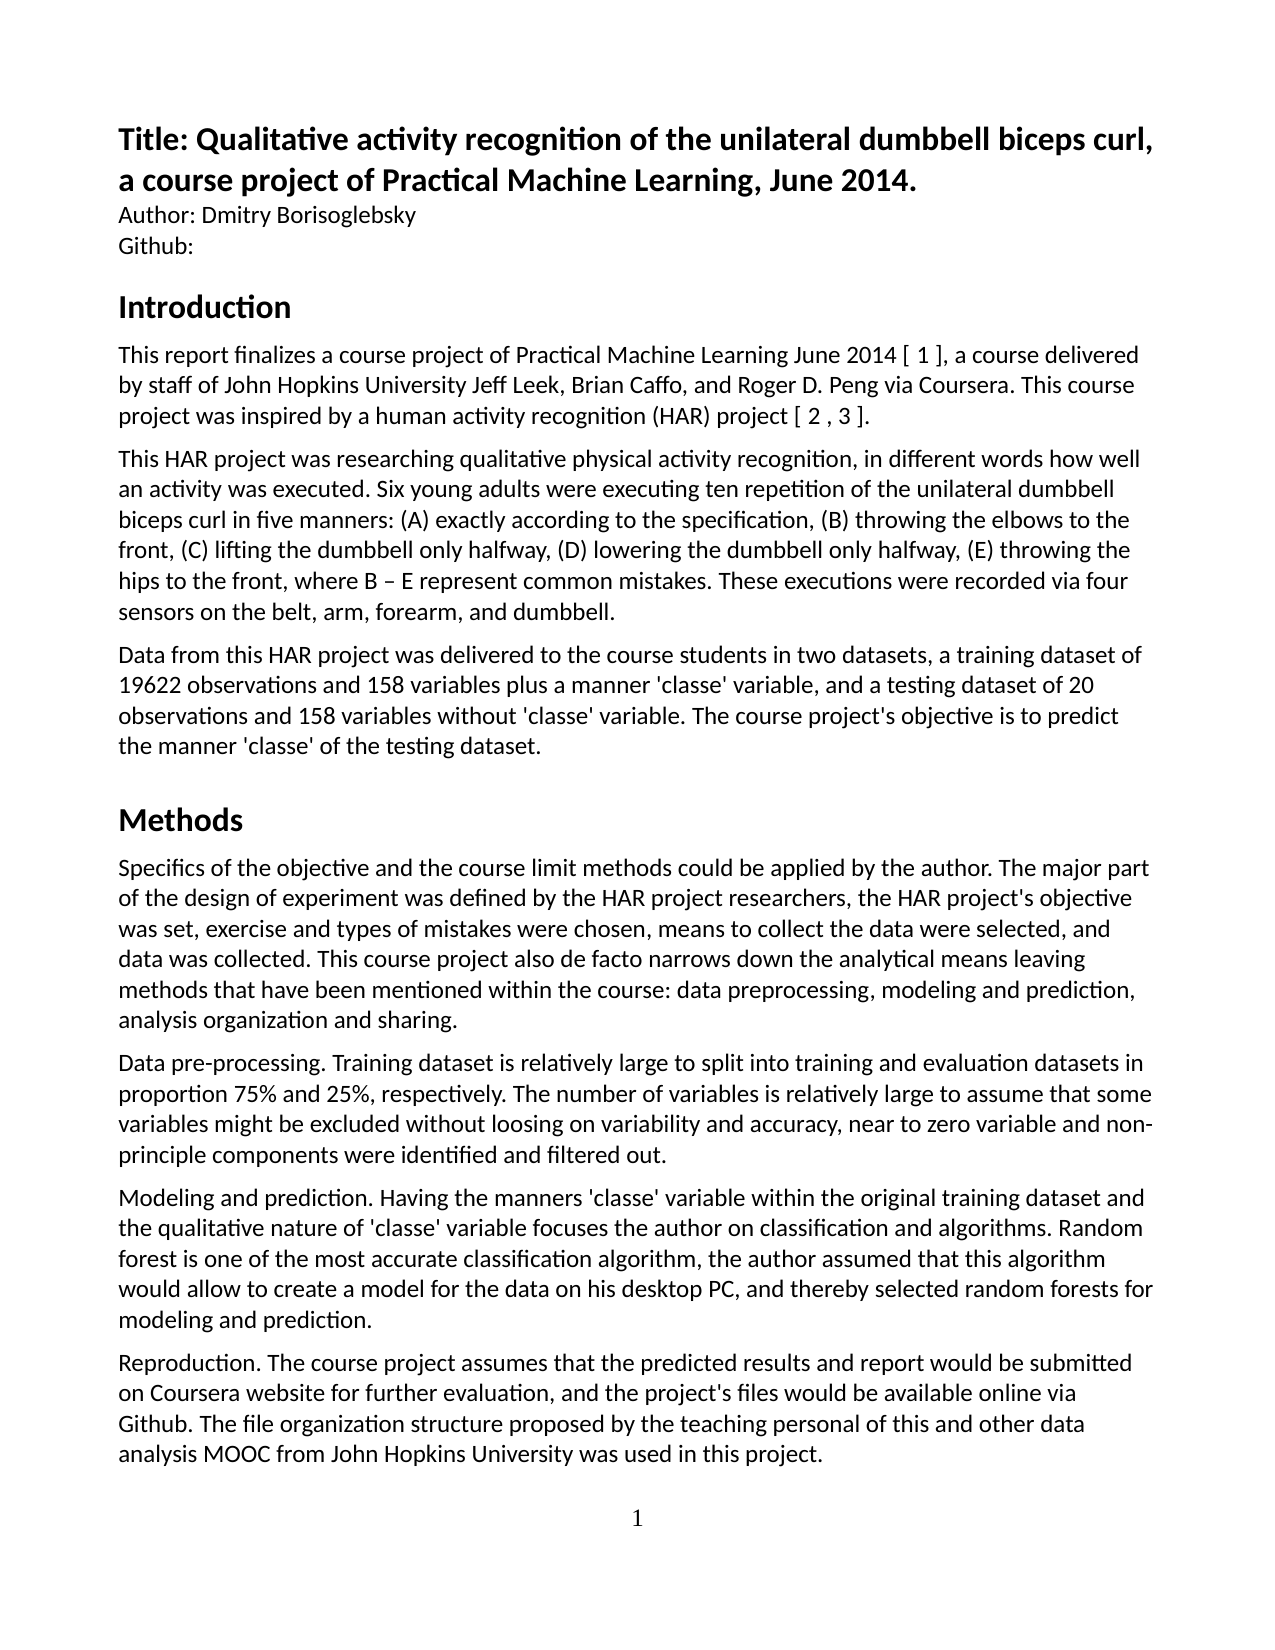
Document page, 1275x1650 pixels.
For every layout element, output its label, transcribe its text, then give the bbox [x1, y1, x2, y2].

text This report finalizes a course project of Practical Machine Learning June 2014 [ 1 ], a course delivered by staff of John Hopkins University Jeff Leek, Brian Caffo, and Roger D. Peng via Coursera. This course project was inspired by a human activity recognition (HAR) project [ 2 , 3 ]. [118, 339, 1157, 431]
text Modeling and prediction. Having the manners 'classe' variable within the original training dataset and the qualitative nature of 'classe' variable focuses the author on classification and algorithms. Random forest is one of the most accurate classification algorithm, the author assumed that this algorithm would allow to create a model for the data on his desktop PC, and thereby selected random forests for modeling and prediction. [118, 1182, 1157, 1334]
text This HAR project was researching qualitative physical activity recognition, in different words how well an activity was executed. Six young adults were executing ten repetition of the unilateral dumbbell biceps curl in five manners: (A) exactly according to the specification, (B) throwing the elbows to the front, (C) lifting the dumbbell only halfway, (D) lowering the dumbbell only halfway, (E) throwing the hips to the front, where B – E represent common mistakes. These executions were recorded via four sensors on the belt, arm, forearm, and dumbbell. [118, 443, 1157, 626]
text Author: Dmitry Borisoglebsky [118, 199, 1157, 230]
text Specifics of the objective and the course limit methods could be applied by the author. The major part of the design of experiment was defined by the HAR project researchers, the HAR project's objective was set, exercise and types of mistakes were chosen, means to collect the data were selected, and data was collected. This course project also de facto narrows down the analytical means leaving methods that have been mentioned within the course: data preprocessing, modeling and prediction, analysis organization and sharing. [118, 852, 1157, 1035]
text Reproduction. The course project assumes that the predicted results and report would be submitted on Coursera website for further evaluation, and the project's files would be available online via Github. The file organization structure proposed by the teaching personal of this and other data analysis MOOC from John Hopkins University was used in this project. [118, 1347, 1157, 1469]
text Data from this HAR project was delivered to the course students in two datasets, a training dataset of 19622 observations and 158 variables plus a manner 'classe' variable, and a testing dataset of 20 observations and 158 variables without 'classe' variable. The course project's objective is to predict the manner 'classe' of the testing dataset. [118, 639, 1157, 761]
text Data pre-processing. Training dataset is relatively large to split into training and evaluation datasets in proportion 75% and 25%, respectively. The number of variables is relatively large to assume that some variables might be excluded without loosing on variability and accuracy, near to zero variable and non-principle components were identified and filtered out. [118, 1047, 1157, 1169]
text Title: Qualitative activity recognition of the unilateral dumbbell biceps curl, a course project of Practical Machine Learning, June 2014. [118, 118, 1157, 199]
subtitle Methods [118, 798, 1157, 839]
subtitle Introduction [118, 286, 1157, 327]
text Github: [118, 230, 1157, 261]
